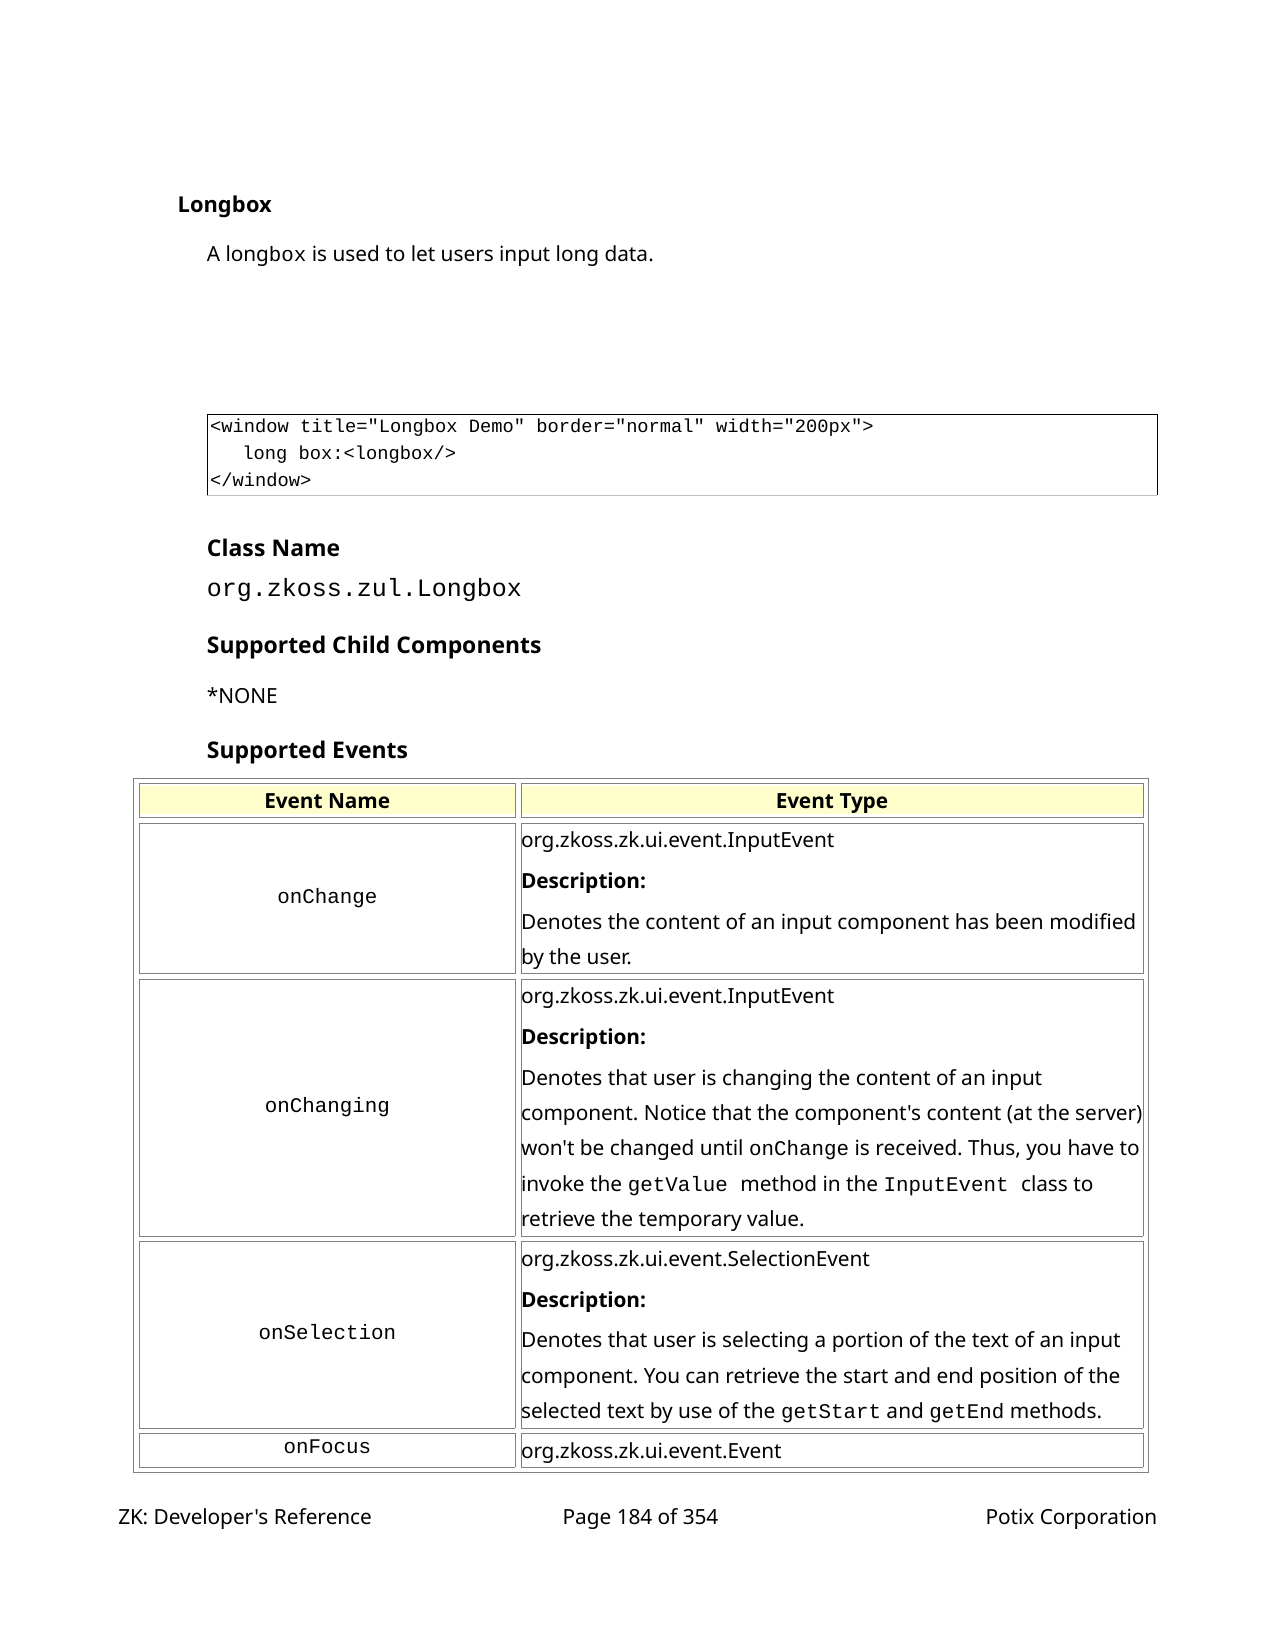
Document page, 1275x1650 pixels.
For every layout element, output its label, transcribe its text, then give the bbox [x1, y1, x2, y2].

subtitle Supported Events [207, 734, 1157, 765]
subtitle Class Name [207, 532, 1157, 563]
table_cell org.zkoss.zk.ui.event.InputEvent Description: Denotes the content of an input component has been modified by the user. [518, 817, 1146, 973]
table_cell onSelection [136, 1236, 518, 1427]
subtitle Longbox [177, 189, 1157, 219]
text </window> [208, 468, 1157, 495]
table_cell onChanging [136, 973, 518, 1236]
table_cell org.zkoss.zk.ui.event.InputEvent Description: Denotes that user is changing the content of an input component. Notice that the component's content (at the server) won't be changed until onChange is received. Thus, you have to invoke the getValue method in the InputEvent class to retrieve the temporary value. [518, 973, 1146, 1236]
table_cell onFocus [136, 1428, 518, 1467]
table_cell org.zkoss.zk.ui.event.Event [518, 1428, 1146, 1467]
text *NONE [207, 681, 1157, 709]
text org.zkoss.zul.Longbox [207, 576, 1157, 604]
table_header Event Name [136, 779, 518, 817]
table_cell onChange [136, 817, 518, 973]
text <window title="Longbox Demo" border="normal" width="200px"> [208, 415, 1157, 438]
text long box:<longbox/> [208, 441, 1157, 465]
text A longbox is used to let users input long data. [207, 239, 1157, 268]
subtitle Supported Child Components [207, 629, 1157, 660]
table_cell org.zkoss.zk.ui.event.SelectionEvent Description: Denotes that user is selecting a portion of the text of an input component. You can retrieve the start and end position of the selected text by use of the getStart and getEnd methods. [518, 1236, 1146, 1427]
table_header Event Type [518, 779, 1146, 817]
